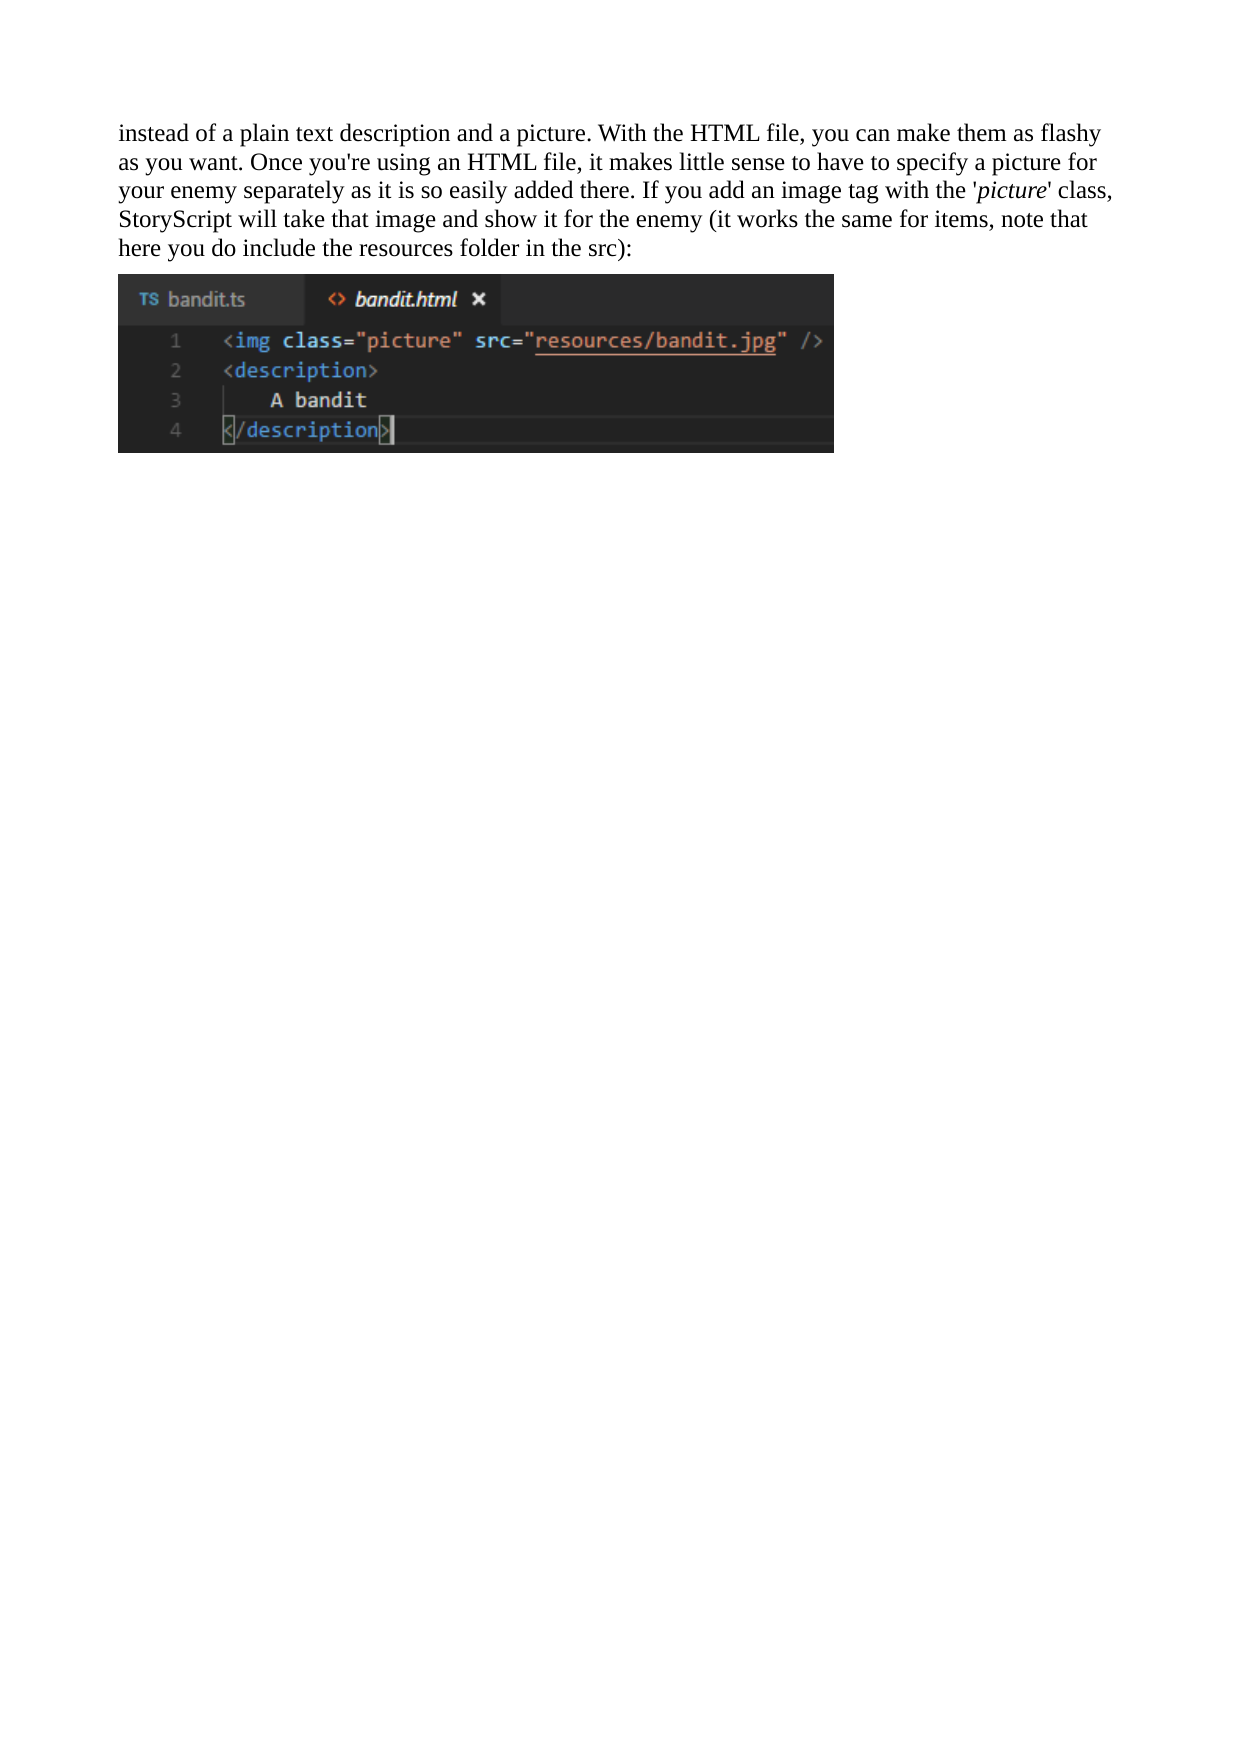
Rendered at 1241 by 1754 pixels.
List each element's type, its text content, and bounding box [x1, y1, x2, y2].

text instead of a plain text description and a picture. With the HTML file, you can make them as flashy as you want. Once you're using an HTML file, it makes little sense to have to specify a picture for your enemy separately as it is so easily added there. If you add an image tag with the 'picture' class, StoryScript will take that image and show it for the enemy (it works the same for items, note that here you do include the resources folder in the src): [118, 118, 1122, 262]
